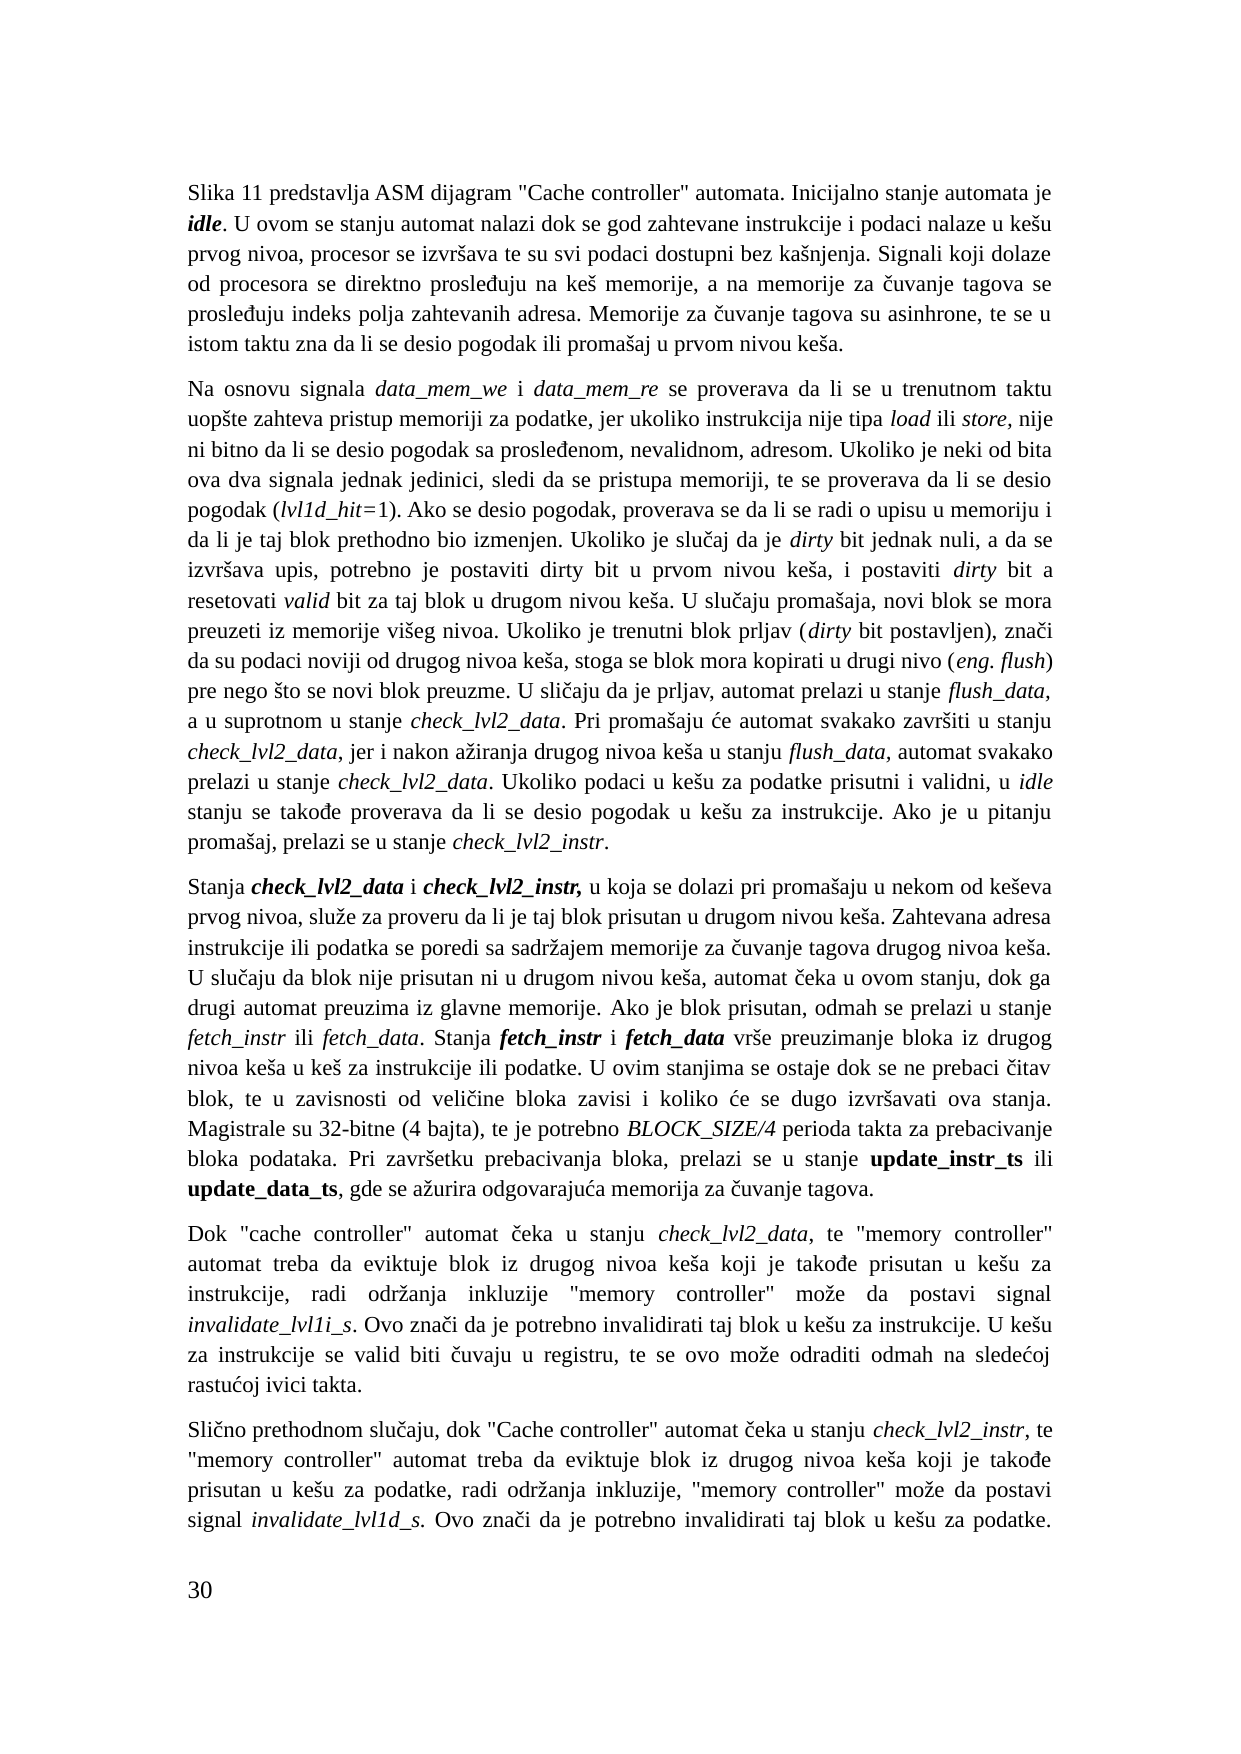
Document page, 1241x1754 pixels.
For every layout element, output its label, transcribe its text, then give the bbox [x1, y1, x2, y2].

text Slično prethodnom slučaju, dok "Cache controller" automat čeka u stanju check_lvl2_instr, te "memory controller" automat treba da eviktuje blok iz drugog nivoa keša koji je takođe prisutan u kešu za podatke, radi održanja inkluzije, "memory controller" može da postavi signal invalidate_lvl1d_s. Ovo znači da je potrebno invalidirati taj blok u kešu za podatke. [187, 1416, 1053, 1533]
text Dok "cache controller" automat čeka u stanju check_lvl2_data, te "memory controller" automat treba da eviktuje blok iz drugog nivoa keša koji je takođe prisutan u kešu za instrukcije, radi održanja inkluzije "memory controller" može da postavi signal invalidate_lvl1i_s. Ovo znači da je potrebno invalidirati taj blok u kešu za instrukcije. U kešu za instrukcije se valid biti čuvaju u registru, te se ovo može odraditi odmah na sledećoj rastućoj ivici takta. [187, 1220, 1053, 1397]
text Slika 11 predstavlja ASM dijagram "Cache controller" automata. Inicijalno stanje automata je idle. U ovom se stanju automat nalazi dok se god zahtevane instrukcije i podaci nalaze u kešu prvog nivoa, procesor se izvršava te su svi podaci dostupni bez kašnjenja. Signali koji dolaze od procesora se direktno prosleđuju na keš memorije, a na memorije za čuvanje tagova se prosleđuju indeks polja zahtevanih adresa. Memorije za čuvanje tagova su asinhrone, te se u istom taktu zna da li se desio pogodak ili promašaj u prvom nivou keša. [187, 179, 1053, 357]
text Na osnovu signala data_mem_we i data_mem_re se proverava da li se u trenutnom taktu uopšte zahteva pristup memoriji za podatke, jer ukoliko instrukcija nije tipa load ili store, nije ni bitno da li se desio pogodak sa prosleđenom, nevalidnom, adresom. Ukoliko je neki od bita ova dva signala jednak jedinici, sledi da se pristupa memoriji, te se proverava da li se desio pogodak (lvl1d_hit=1). Ako se desio pogodak, proverava se da li se radi o upisu u memoriju i da li je taj blok prethodno bio izmenjen. Ukoliko je slučaj da je dirty bit jednak nuli, a da se izvršava upis, potrebno je postaviti dirty bit u prvom nivou keša, i postaviti dirty bit a resetovati valid bit za taj blok u drugom nivou keša. U slučaju promašaja, novi blok se mora preuzeti iz memorije višeg nivoa. Ukoliko je trenutni blok prljav (dirty bit postavljen), znači da su podaci noviji od drugog nivoa keša, stoga se blok mora kopirati u drugi nivo (eng. flush) pre nego što se novi blok preuzme. U sličaju da je prljav, automat prelazi u stanje flush_data, a u suprotnom u stanje check_lvl2_data. Pri promašaju će automat svakako završiti u stanju check_lvl2_data, jer i nakon ažiranja drugog nivoa keša u stanju flush_data, automat svakako prelazi u stanje check_lvl2_data. Ukoliko podaci u kešu za podatke prisutni i validni, u idle stanju se takođe proverava da li se desio pogodak u kešu za instrukcije. Ako je u pitanju promašaj, prelazi se u stanje check_lvl2_instr. [187, 375, 1053, 855]
text Stanja check_lvl2_data i check_lvl2_instr, u koja se dolazi pri promašaju u nekom od keševa prvog nivoa, služe za proveru da li je taj blok prisutan u drugom nivou keša. Zahtevana adresa instrukcije ili podatka se poredi sa sadržajem memorije za čuvanje tagova drugog nivoa keša. U slučaju da blok nije prisutan ni u drugom nivou keša, automat čeka u ovom stanju, dok ga drugi automat preuzima iz glavne memorije. Ako je blok prisutan, odmah se prelazi u stanje fetch_instr ili fetch_data. Stanja fetch_instr i fetch_data vrše preuzimanje bloka iz drugog nivoa keša u keš za instrukcije ili podatke. U ovim stanjima se ostaje dok se ne prebaci čitav blok, te u zavisnosti od veličine bloka zavisi i koliko će se dugo izvršavati ova stanja. Magistrale su 32-bitne (4 bajta), te je potrebno BLOCK_SIZE/4 perioda takta za prebacivanje bloka podataka. Pri završetku prebacivanja bloka, prelazi se u stanje update_instr_ts ili update_data_ts, gde se ažurira odgovarajuća memorija za čuvanje tagova. [187, 873, 1053, 1202]
